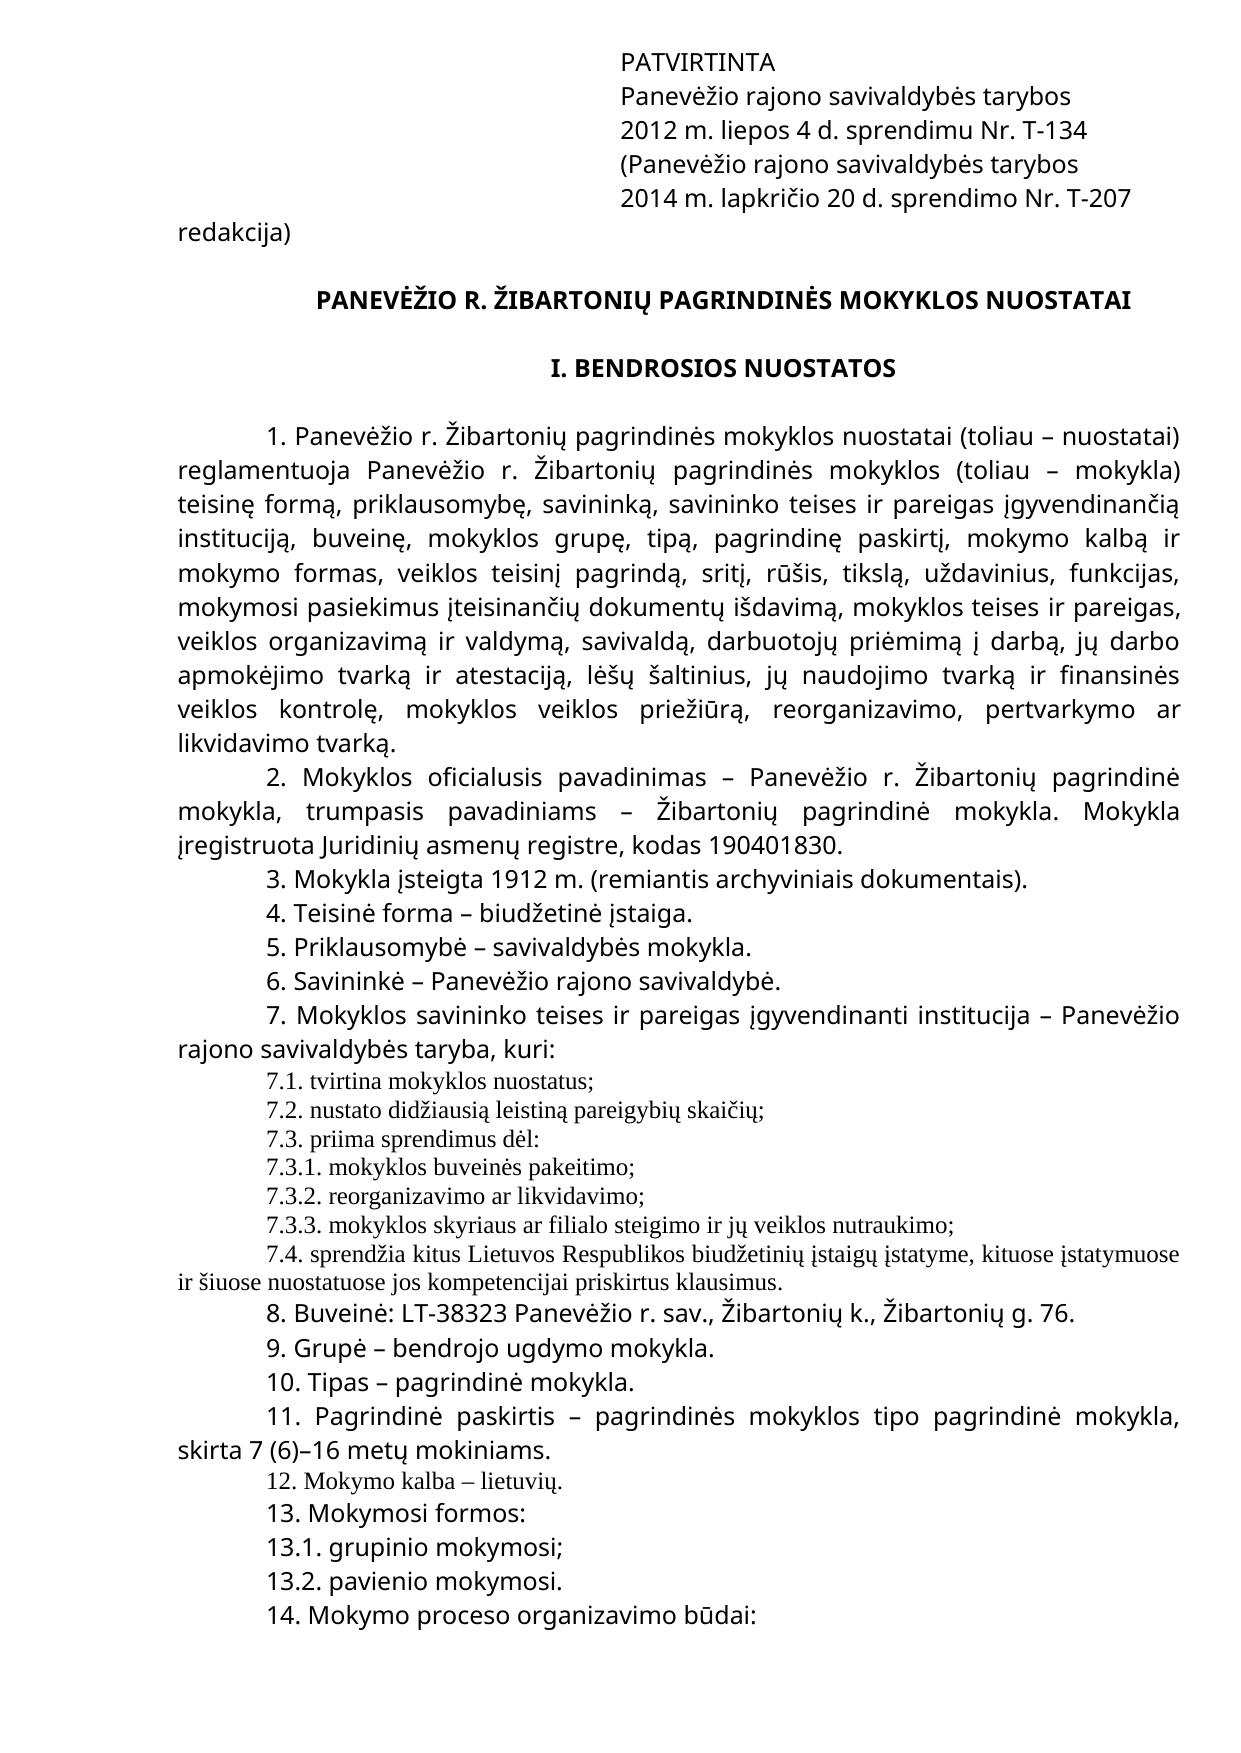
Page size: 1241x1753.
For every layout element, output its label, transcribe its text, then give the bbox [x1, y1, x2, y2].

text I. BENDROSIOS NUOSTATOS [177, 351, 1181, 385]
text 2012 m. liepos 4 d. sprendimu Nr. T-134 [177, 112, 1181, 146]
text 10. Tipas – pagrindinė mokykla. [177, 1364, 1181, 1398]
text 1. Panevėžio r. Žibartonių pagrindinės mokyklos nuostatai (toliau – nuostatai) reglamentuoja Panevėžio r. Žibartonių pagrindinės mokyklos (toliau – mokykla) teisinę formą, priklausomybę, savininką, savininko teises ir pareigas įgyvendinančią instituciją, buveinę, mokyklos grupę, tipą, pagrindinę paskirtį, mokymo kalbą ir mokymo formas, veiklos teisinį pagrindą, sritį, rūšis, tikslą, uždavinius, funkcijas, mokymosi pasiekimus įteisinančių dokumentų išdavimą, mokyklos teises ir pareigas, veiklos organizavimą ir valdymą, savivaldą, darbuotojų priėmimą į darbą, jų darbo apmokėjimo tvarką ir atestaciją, lėšų šaltinius, jų naudojimo tvarką ir finansinės veiklos kontrolę, mokyklos veiklos priežiūrą, reorganizavimo, pertvarkymo ar likvidavimo tvarką. [177, 419, 1181, 759]
text 7.4. sprendžia kitus Lietuvos Respublikos biudžetinių įstaigų įstatyme, kituose įstatymuose ir šiuose nuostatuose jos kompetencijai priskirtus klausimus. [177, 1239, 1181, 1296]
text 14. Mokymo proceso organizavimo būdai: [177, 1597, 1181, 1631]
text 2014 m. lapkričio 20 d. sprendimo Nr. T-207 redakcija) [177, 181, 1181, 249]
text PANEVĖŽIO R. ŽIBARTONIŲ PAGRINDINĖS MOKYKLOS NUOSTATAI [177, 283, 1181, 317]
text 11. Pagrindinė paskirtis – pagrindinės mokyklos tipo pagrindinė mokykla, skirta 7 (6)–16 metų mokiniams. [177, 1398, 1181, 1466]
text PATVIRTINTA [177, 44, 1181, 78]
text 6. Savininkė – Panevėžio rajono savivaldybė. [177, 964, 1181, 998]
text Panevėžio rajono savivaldybės tarybos [177, 78, 1181, 112]
text 8. Buveinė: LT-38323 Panevėžio r. sav., Žibartonių k., Žibartonių g. 76. [177, 1296, 1181, 1330]
text 12. Mokymo kalba – lietuvių. [177, 1466, 1181, 1495]
text 7.3.3. mokyklos skyriaus ar filialo steigimo ir jų veiklos nutraukimo; [177, 1210, 1181, 1239]
text 2. Mokyklos oficialusis pavadinimas – Panevėžio r. Žibartonių pagrindinė mokykla, trumpasis pavadiniams – Žibartonių pagrindinė mokykla. Mokykla įregistruota Juridinių asmenų registre, kodas 190401830. [177, 759, 1181, 862]
text 7.3. priima sprendimus dėl: [177, 1124, 1181, 1152]
text 5. Priklausomybė – savivaldybės mokykla. [177, 930, 1181, 964]
text 7.3.1. mokyklos buveinės pakeitimo; [177, 1152, 1181, 1181]
text 7.2. nustato didžiausią leistiną pareigybių skaičių; [177, 1095, 1181, 1124]
text 7.1. tvirtina mokyklos nuostatus; [177, 1066, 1181, 1095]
text (Panevėžio rajono savivaldybės tarybos [177, 146, 1181, 181]
text 13.1. grupinio mokymosi; [177, 1529, 1181, 1563]
text 4. Teisinė forma – biudžetinė įstaiga. [177, 896, 1181, 930]
text 13.2. pavienio mokymosi. [177, 1563, 1181, 1597]
text 9. Grupė – bendrojo ugdymo mokykla. [177, 1330, 1181, 1364]
text 3. Mokykla įsteigta 1912 m. (remiantis archyviniais dokumentais). [177, 862, 1181, 896]
text 13. Mokymosi formos: [177, 1495, 1181, 1529]
text 7. Mokyklos savininko teises ir pareigas įgyvendinanti institucija – Panevėžio rajono savivaldybės taryba, kuri: [177, 998, 1181, 1066]
text 7.3.2. reorganizavimo ar likvidavimo; [177, 1181, 1181, 1210]
